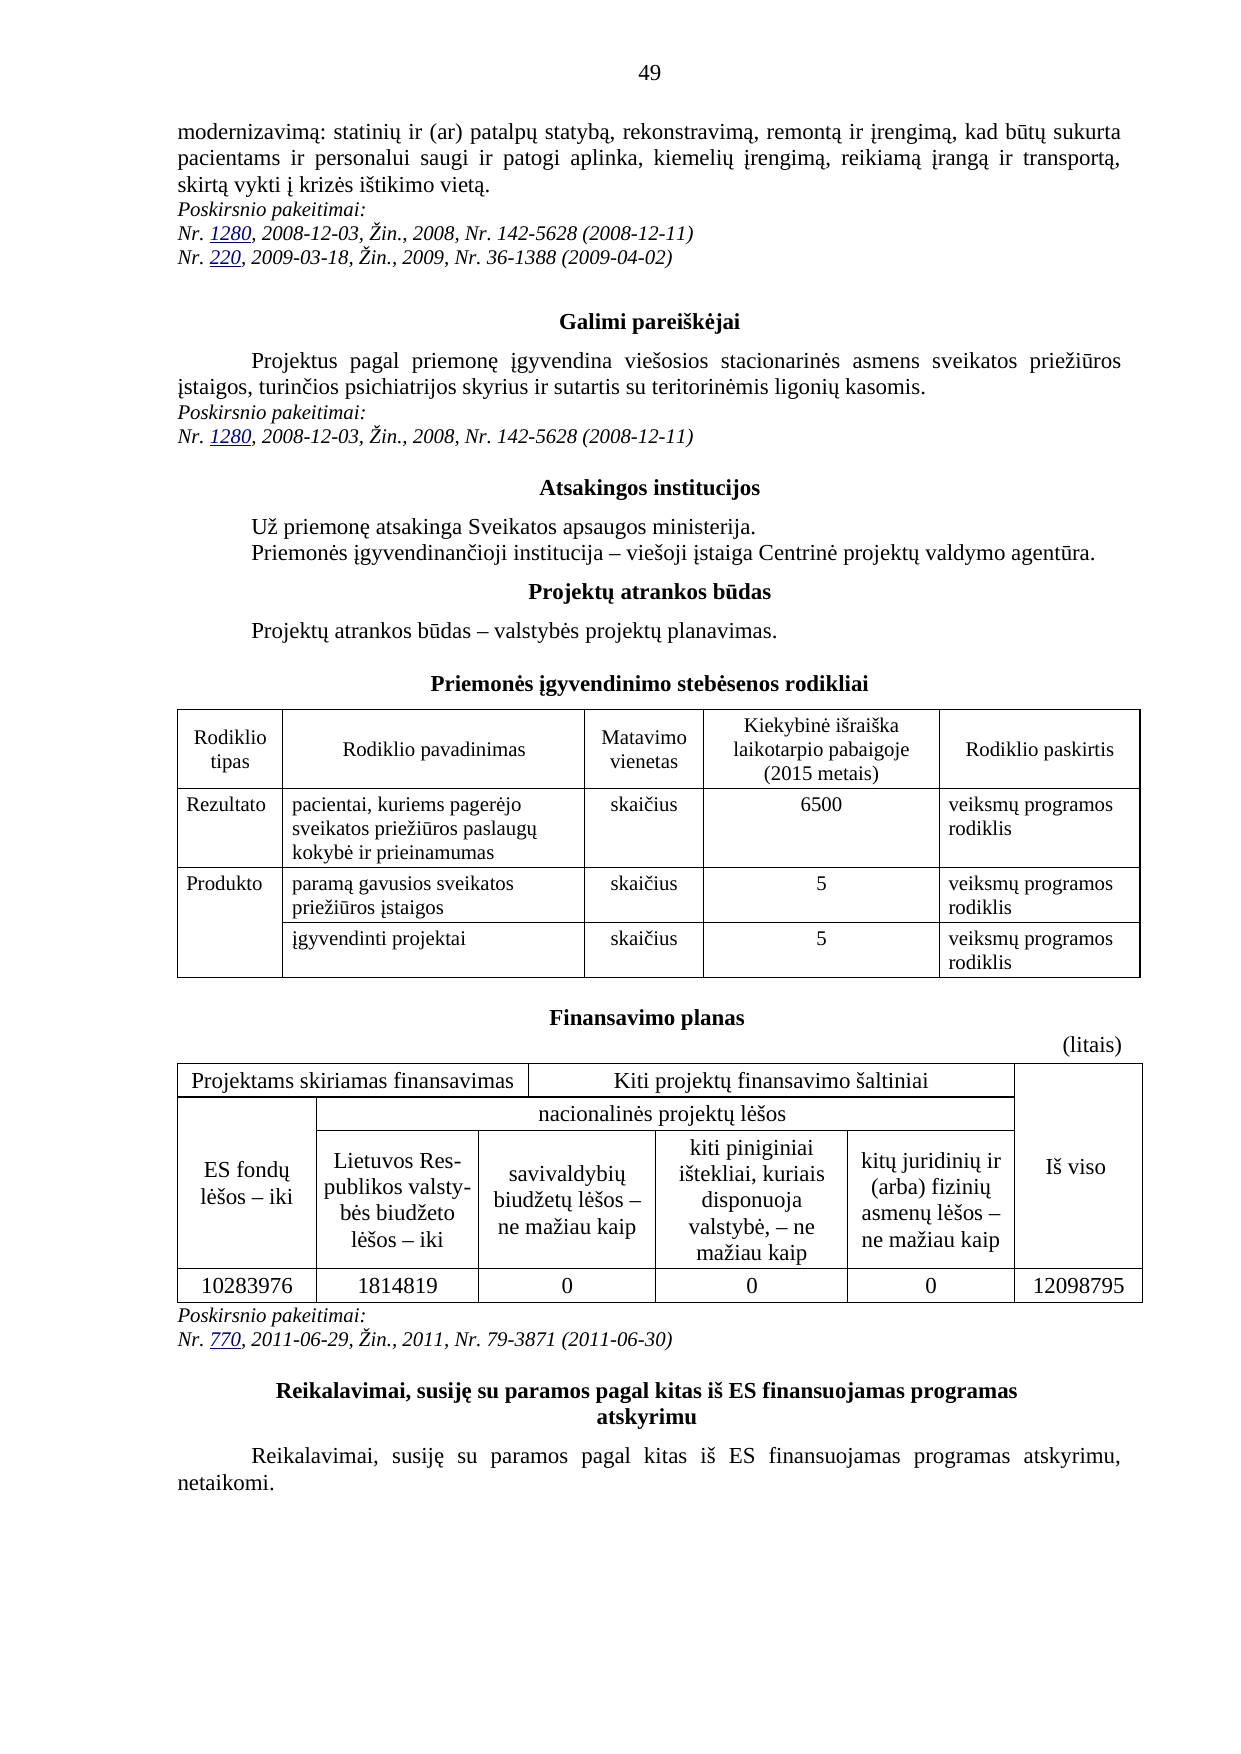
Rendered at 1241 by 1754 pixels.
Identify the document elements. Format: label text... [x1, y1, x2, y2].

text Priemonės įgyvendinimo stebėsenos rodikliai [177, 670, 1122, 696]
text Atsakingos institucijos [177, 474, 1122, 501]
text Poskirsnio pakeitimai: [177, 1303, 1122, 1327]
text Priemonės įgyvendinančioji institucija – viešoji įstaiga Centrinė projektų valdymo agentūra. [177, 539, 1122, 566]
table_cell Produkto [178, 868, 282, 977]
table_cell 10283976 [178, 1269, 316, 1302]
table_cell kiti piniginiai ištekliai, kuriais disponuoja valstybė, – ne mažiau kaip [656, 1131, 847, 1268]
table_cell nacionalinės projektų lėšos [317, 1098, 1014, 1130]
text Projektų atrankos būdas – valstybės projektų planavimas. [177, 617, 1122, 643]
table_header Kiekybinė išraiška laikotarpio pabaigoje (2015 metais) [704, 710, 939, 788]
table_header Rodiklio tipas [178, 710, 282, 788]
table_cell pacientai, kuriems pagerėjo sveikatos priežiūros paslaugų kokybė ir prieinamumas [283, 789, 584, 867]
text Poskirsnio pakeitimai: [177, 197, 1122, 221]
text Galimi pareiškėjai [177, 308, 1122, 334]
table_cell paramą gavusios sveikatos priežiūros įstaigos [283, 868, 584, 922]
table_cell veiksmų programos rodiklis [940, 923, 1139, 977]
table_cell 6500 [704, 789, 939, 867]
text (litais) [177, 1031, 1122, 1057]
table_header Rodiklio paskirtis [940, 710, 1139, 788]
table_cell 1814819 [317, 1269, 478, 1302]
table_cell Lietuvos Res­publikos valsty­bės biudžeto lėšos – iki [317, 1131, 478, 1268]
table_cell įgyvendinti projektai [283, 923, 584, 977]
table_cell veiksmų programos rodiklis [940, 868, 1139, 922]
text Poskirsnio pakeitimai: [177, 400, 1122, 424]
text Projektų atrankos būdas [177, 578, 1122, 605]
text Nr. 220, 2009-03-18, Žin., 2009, Nr. 36-1388 (2009-04-02) [177, 245, 1122, 269]
text Reikalavimai, susiję su paramos pagal kitas iš ES finansuojamas programas atskyrimu, netaikomi. [177, 1442, 1122, 1495]
text Nr. 770, 2011-06-29, Žin., 2011, Nr. 79-3871 (2011-06-30) [177, 1327, 1122, 1351]
table_cell 12098795 [1015, 1269, 1142, 1302]
table_cell 5 [704, 868, 939, 922]
table_cell kitų juridinių ir (arba) fizinių asmenų lėšos – ne mažiau kaip [848, 1131, 1014, 1268]
table_cell 0 [848, 1269, 1014, 1302]
text Finansavimo planas [177, 1004, 1122, 1031]
table_cell skaičius [585, 868, 703, 922]
table_header Rodiklio pavadinimas [283, 710, 584, 788]
table_cell skaičius [585, 789, 703, 867]
text Projektus pagal priemonę įgyvendina viešosios stacionarinės asmens sveikatos priežiūros įstaigos, turinčios psichiatrijos skyrius ir sutartis su teritorinėmis ligonių kasomis. [177, 347, 1122, 400]
table_header Projektams skiriamas finansavimas [178, 1064, 528, 1096]
table_cell ES fondų lėšos – iki [178, 1098, 316, 1268]
table_header Matavimo vienetas [585, 710, 703, 788]
text Nr. 1280, 2008-12-03, Žin., 2008, Nr. 142-5628 (2008-12-11) [177, 221, 1122, 245]
table_cell Rezultato [178, 789, 282, 867]
text Už priemonę atsakinga Sveikatos apsaugos ministerija. [177, 513, 1122, 539]
text Nr. 1280, 2008-12-03, Žin., 2008, Nr. 142-5628 (2008-12-11) [177, 424, 1122, 448]
text Reikalavimai, susiję su paramos pagal kitas iš ES finansuojamas programas atskyrimu [177, 1377, 1122, 1430]
table_cell veiksmų programos rodiklis [940, 789, 1139, 867]
table_cell skaičius [585, 923, 703, 977]
table_cell 0 [656, 1269, 847, 1302]
table_cell 5 [704, 923, 939, 977]
table_cell 0 [479, 1269, 655, 1302]
table_header Iš viso [1015, 1064, 1142, 1268]
table_cell savivaldybių biudžetų lėšos – ne mažiau kaip [479, 1131, 655, 1268]
table_header Kiti projektų finansavimo šaltiniai [529, 1064, 1014, 1096]
text modernizavimą: statinių ir (ar) patalpų statybą, rekonstravimą, remontą ir įrengimą, kad būtų sukurta pacientams ir personalui saugi ir patogi aplinka, kiemelių įrengimą, reikiamą įrangą ir transportą, skirtą vykti į krizės ištikimo vietą. [177, 118, 1122, 197]
